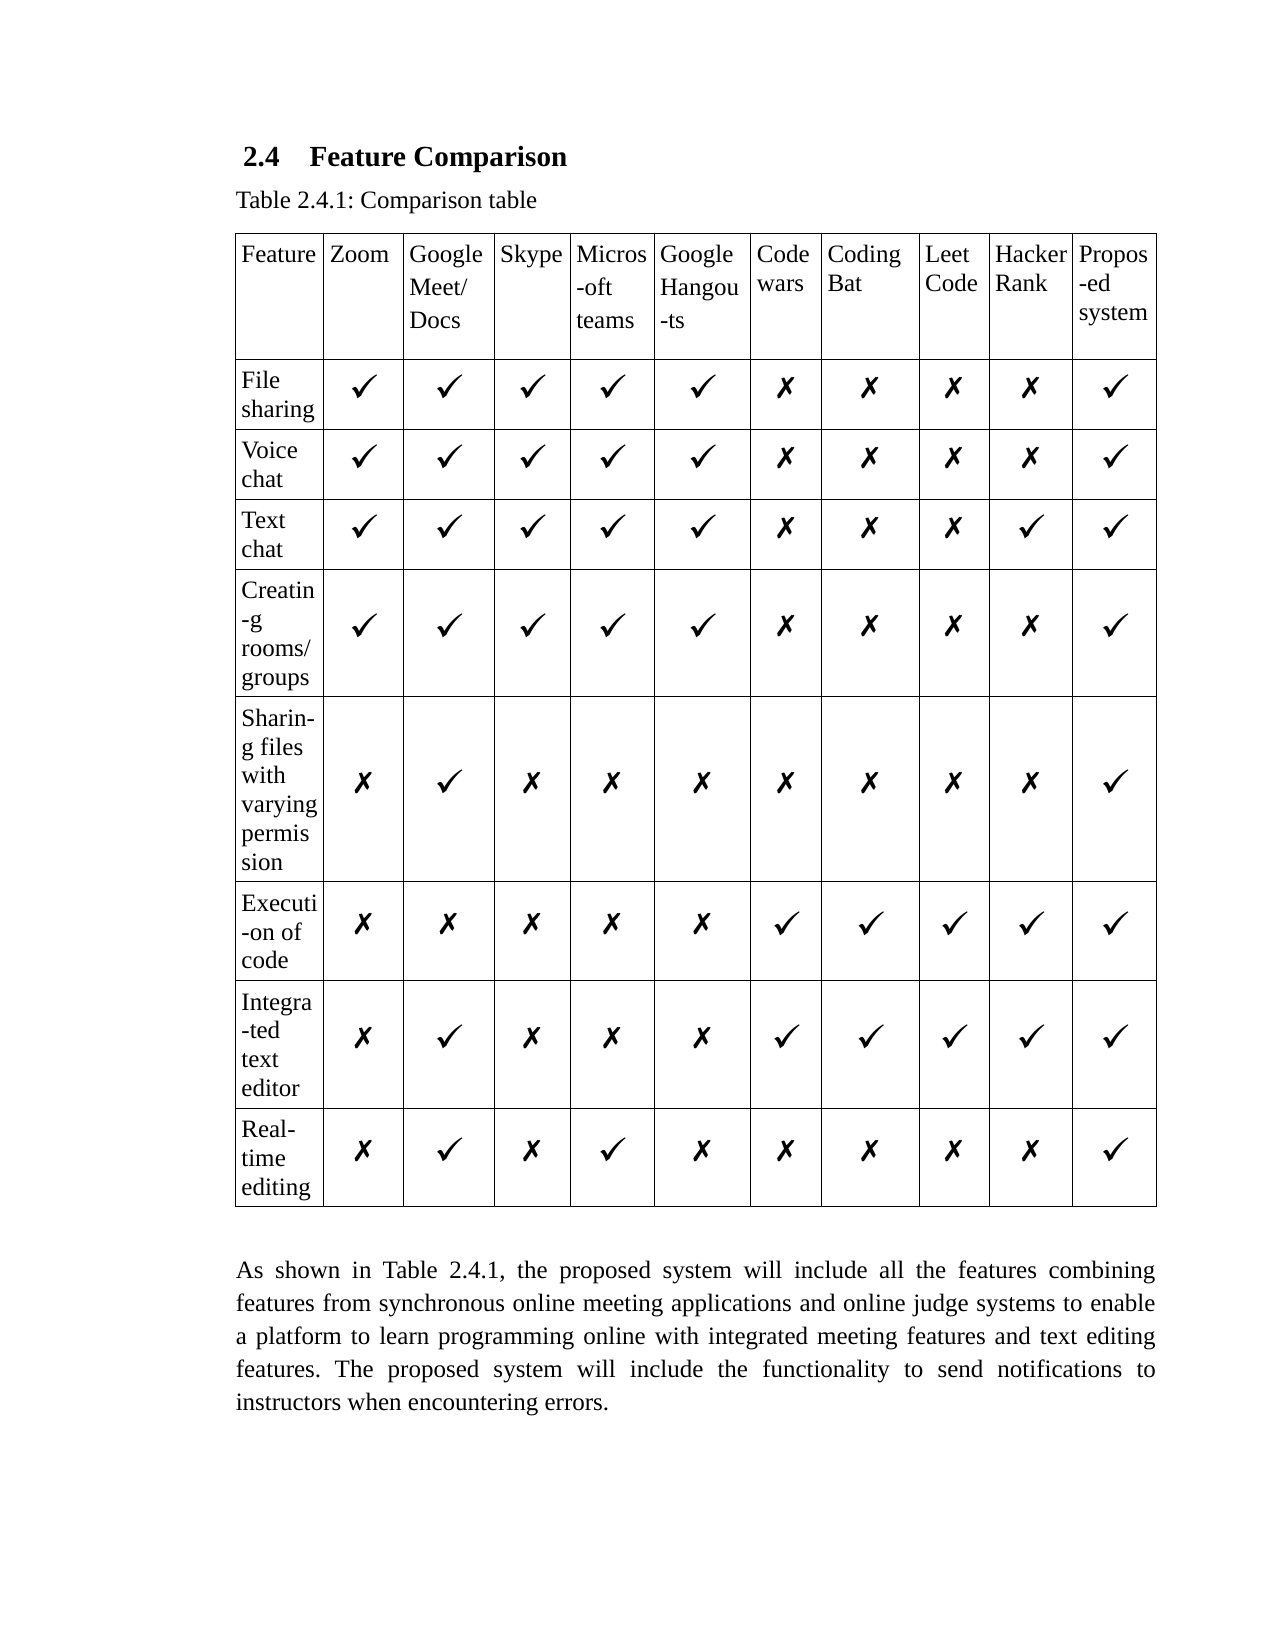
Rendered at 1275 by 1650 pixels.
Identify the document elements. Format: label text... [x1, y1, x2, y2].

table_cell ✓ [1073, 360, 1156, 429]
table_cell ✓ [571, 1109, 654, 1206]
table_cell ✓ [655, 360, 750, 429]
table_cell Creatin-g rooms/ groups [236, 570, 323, 696]
table_cell  [571, 882, 654, 980]
table_cell ✓ [495, 430, 570, 499]
table_cell  [822, 697, 919, 881]
table_cell  [655, 981, 750, 1107]
table_cell ✓ [324, 500, 403, 569]
table_cell  [920, 1109, 989, 1206]
table_cell ✓ [404, 1109, 494, 1206]
table_cell  [990, 697, 1072, 881]
table_cell ✓ [1073, 430, 1156, 499]
table_cell  [404, 882, 494, 980]
table_cell  [920, 500, 989, 569]
table_cell ✓ [822, 981, 919, 1107]
table_cell  [920, 430, 989, 499]
table_header Feature [236, 234, 323, 359]
table_cell ✓ [1073, 697, 1156, 881]
table_cell  [571, 981, 654, 1107]
table_header Google Meet/ Docs [404, 234, 494, 359]
table_cell ✓ [920, 882, 989, 980]
subtitle Feature Comparison [236, 139, 1157, 172]
table_cell ✓ [655, 500, 750, 569]
table_cell Voice chat [236, 430, 323, 499]
table_cell ✓ [495, 360, 570, 429]
table_cell ✓ [404, 697, 494, 881]
table_header Skype [495, 234, 570, 359]
table_cell ✓ [822, 882, 919, 980]
table_cell  [655, 1109, 750, 1206]
table_cell  [324, 697, 403, 881]
table_cell  [655, 697, 750, 881]
table_cell ✓ [324, 360, 403, 429]
table_cell ✓ [324, 570, 403, 696]
table_cell Text chat [236, 500, 323, 569]
table_cell ✓ [495, 570, 570, 696]
table_cell ✓ [990, 981, 1072, 1107]
table_cell  [324, 981, 403, 1107]
table_cell  [751, 570, 821, 696]
table_cell  [990, 570, 1072, 696]
table_cell ✓ [571, 500, 654, 569]
table_cell ✓ [751, 882, 821, 980]
table_cell Executi-on of code [236, 882, 323, 980]
text As shown in Table 2.4.1, the proposed system will include all the features combining features from synchronous online meeting applications and online judge systems to enable a platform to learn programming online with integrated meeting features and text editing features. The proposed system will include the functionality to send notifications to instructors when encountering errors. [236, 1255, 1157, 1416]
table_cell  [822, 430, 919, 499]
table_cell  [495, 1109, 570, 1206]
table_cell  [571, 697, 654, 881]
table_cell ✓ [404, 981, 494, 1107]
table_cell  [324, 882, 403, 980]
table_cell  [990, 430, 1072, 499]
table_cell  [751, 500, 821, 569]
table_cell ✓ [571, 360, 654, 429]
table_cell ✓ [1073, 1109, 1156, 1206]
table_cell  [751, 697, 821, 881]
table_cell  [920, 360, 989, 429]
table_cell  [495, 882, 570, 980]
table_cell  [990, 360, 1072, 429]
table_cell  [920, 570, 989, 696]
table_cell ✓ [404, 430, 494, 499]
table_cell  [751, 430, 821, 499]
table_header CodingBat [822, 234, 919, 359]
table_cell ✓ [1073, 500, 1156, 569]
text Table 2.4.1: Comparison table [236, 185, 1157, 214]
table_header Micros-oft teams [571, 234, 654, 359]
table_cell ✓ [920, 981, 989, 1107]
table_cell ✓ [571, 430, 654, 499]
table_cell  [655, 882, 750, 980]
table_cell ✓ [990, 882, 1072, 980]
table_cell ✓ [404, 570, 494, 696]
table_cell Integra-ted text editor [236, 981, 323, 1107]
table_header Google Hangou-ts [655, 234, 750, 359]
table_cell Real-time editing [236, 1109, 323, 1206]
table_cell ✓ [1073, 882, 1156, 980]
table_cell ✓ [1073, 981, 1156, 1107]
table_cell ✓ [404, 360, 494, 429]
table_cell  [751, 360, 821, 429]
table_cell ✓ [1073, 570, 1156, 696]
table_cell ✓ [571, 570, 654, 696]
table_header Propos-ed system [1073, 234, 1156, 359]
table_cell  [822, 500, 919, 569]
table_cell  [495, 981, 570, 1107]
table_cell  [990, 1109, 1072, 1206]
table_cell ✓ [655, 430, 750, 499]
table_cell ✓ [751, 981, 821, 1107]
table_cell  [920, 697, 989, 881]
table_cell  [822, 1109, 919, 1206]
table_cell ✓ [655, 570, 750, 696]
table_header Codewars [751, 234, 821, 359]
table_cell Sharin-g files with varying permission [236, 697, 323, 881]
table_cell File sharing [236, 360, 323, 429]
table_cell  [751, 1109, 821, 1206]
table_header LeetCode [920, 234, 989, 359]
table_cell ✓ [495, 500, 570, 569]
table_cell  [822, 360, 919, 429]
table_cell ✓ [324, 430, 403, 499]
table_cell ✓ [990, 500, 1072, 569]
table_cell  [822, 570, 919, 696]
table_header HackerRank [990, 234, 1072, 359]
table_cell  [495, 697, 570, 881]
table_cell ✓ [404, 500, 494, 569]
table_header Zoom [324, 234, 403, 359]
table_cell  [324, 1109, 403, 1206]
